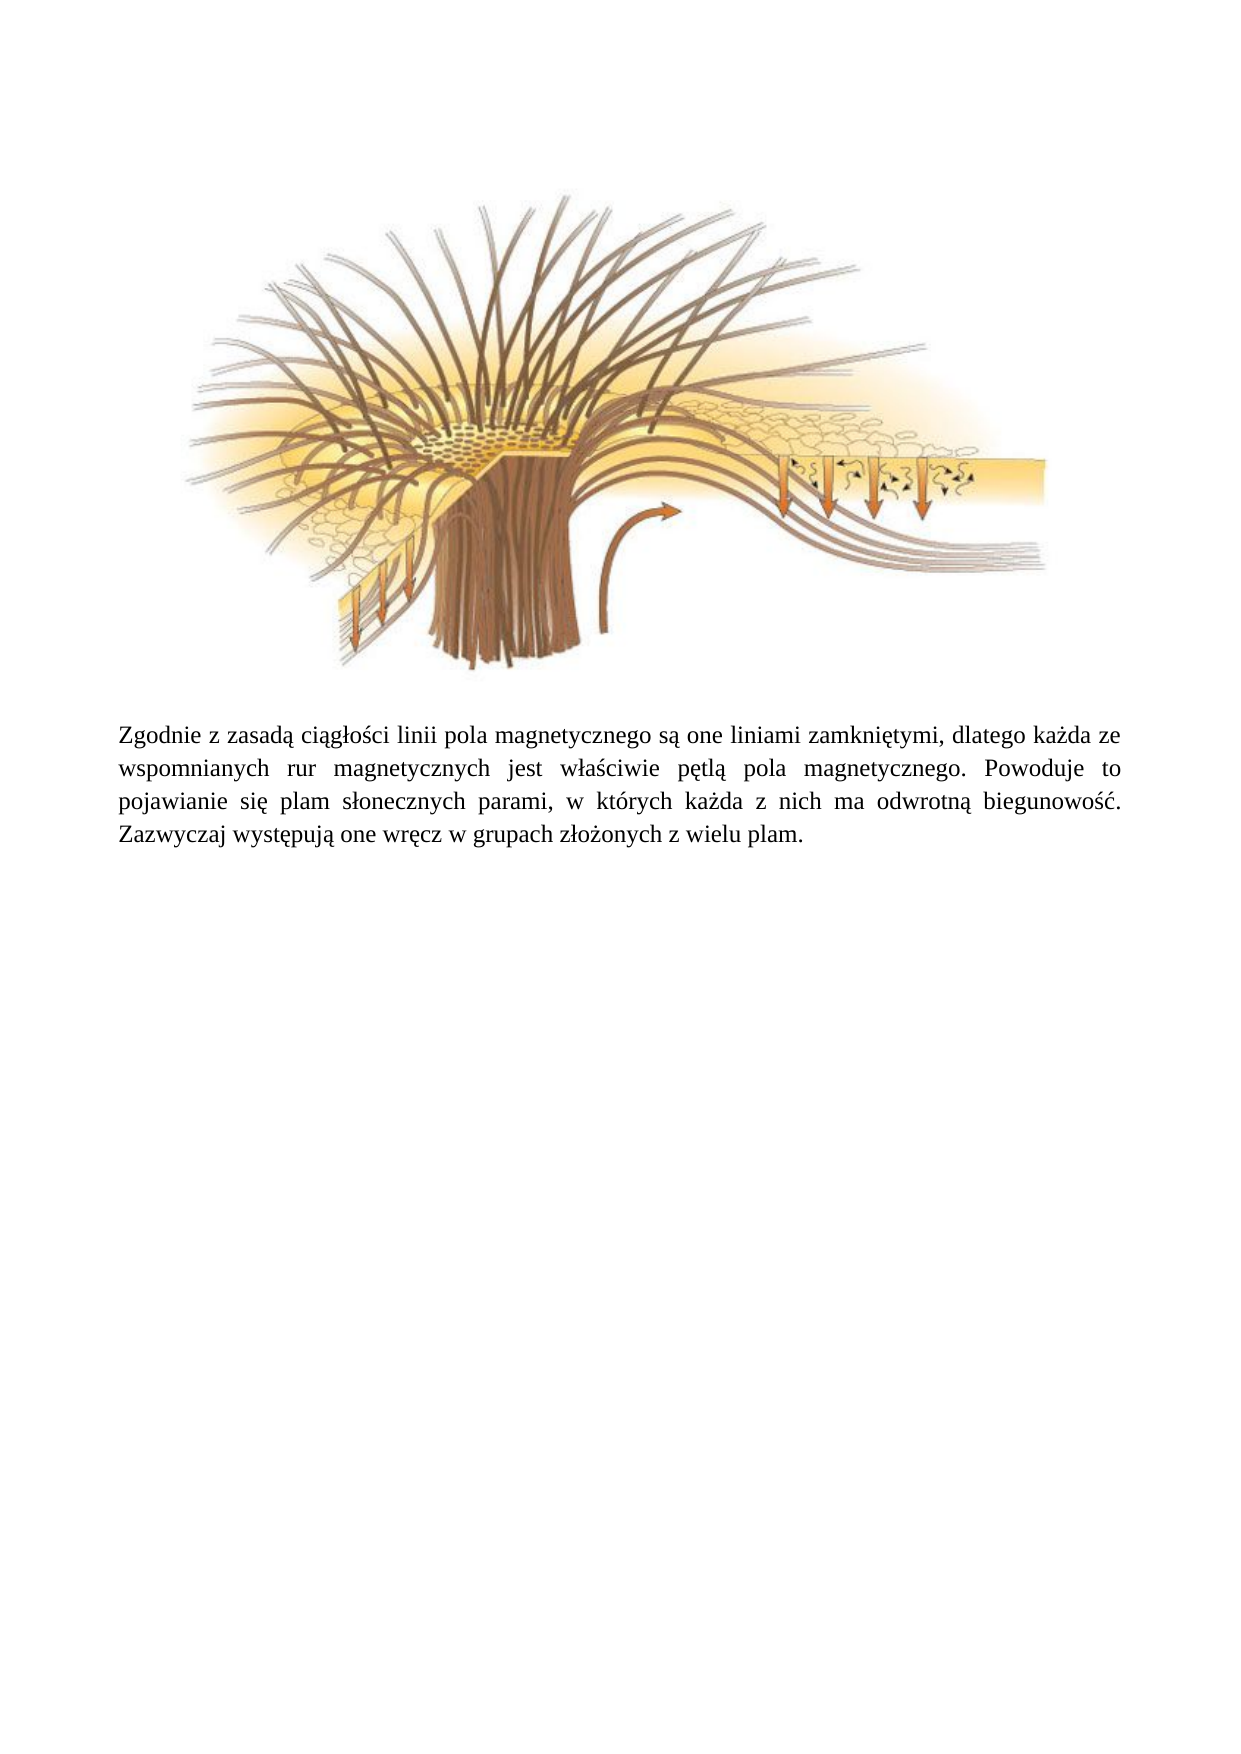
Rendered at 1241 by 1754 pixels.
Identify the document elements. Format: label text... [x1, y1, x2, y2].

picture [180, 177, 1060, 683]
text Zgodnie z zasadą ciągłości linii pola magnetycznego są one liniami zamkniętymi, dlatego każda ze wspomnianych rur magnetycznych jest właściwie pętlą pola magnetycznego. Powoduje to pojawianie się plam słonecznych parami, w których każda z nich ma odwrotną biegunowość. Zazwyczaj występują one wręcz w grupach złożonych z wielu plam. [118, 118, 1122, 848]
